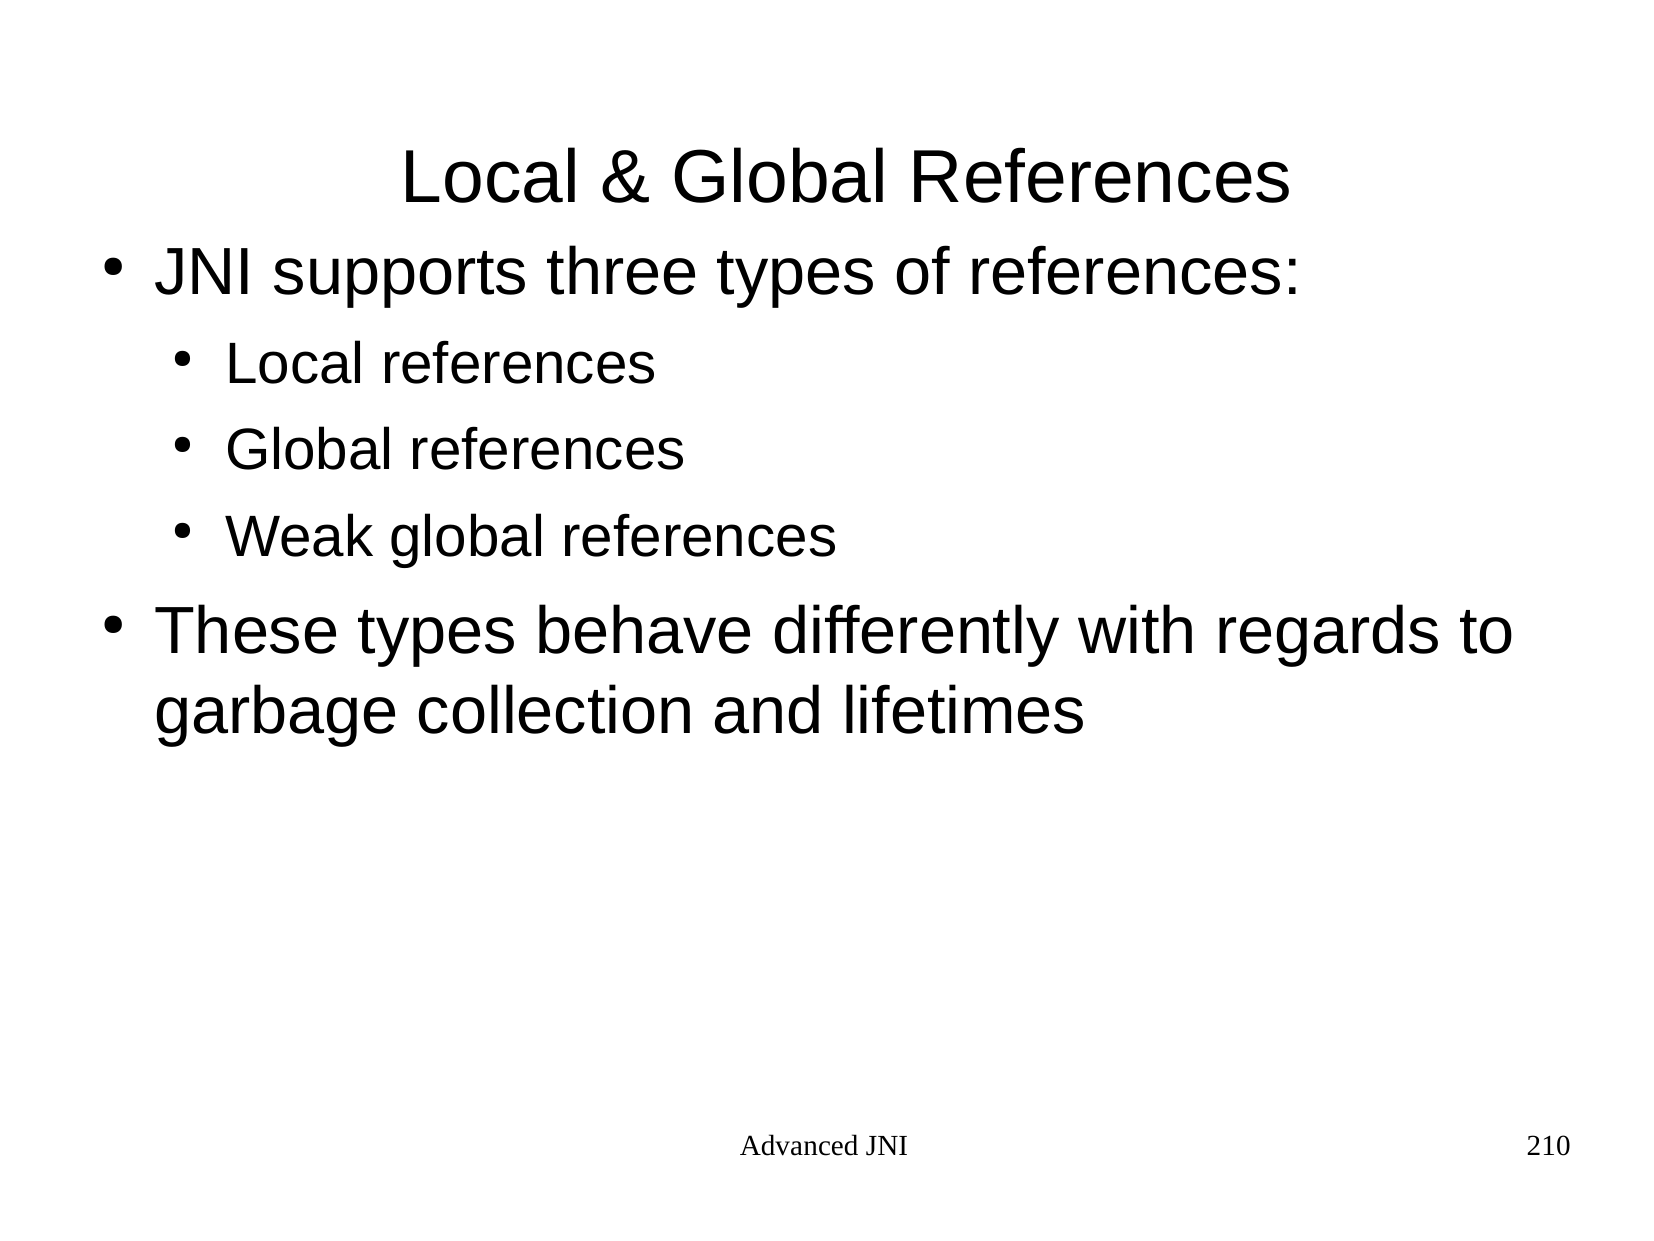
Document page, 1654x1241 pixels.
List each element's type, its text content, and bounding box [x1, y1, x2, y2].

list JNI supports three types of references: Local references Global references Weak global references These types behave differently with regards to garbage collection and lifetimes [68, 220, 1599, 1130]
title Local & Global References [68, 114, 1599, 220]
